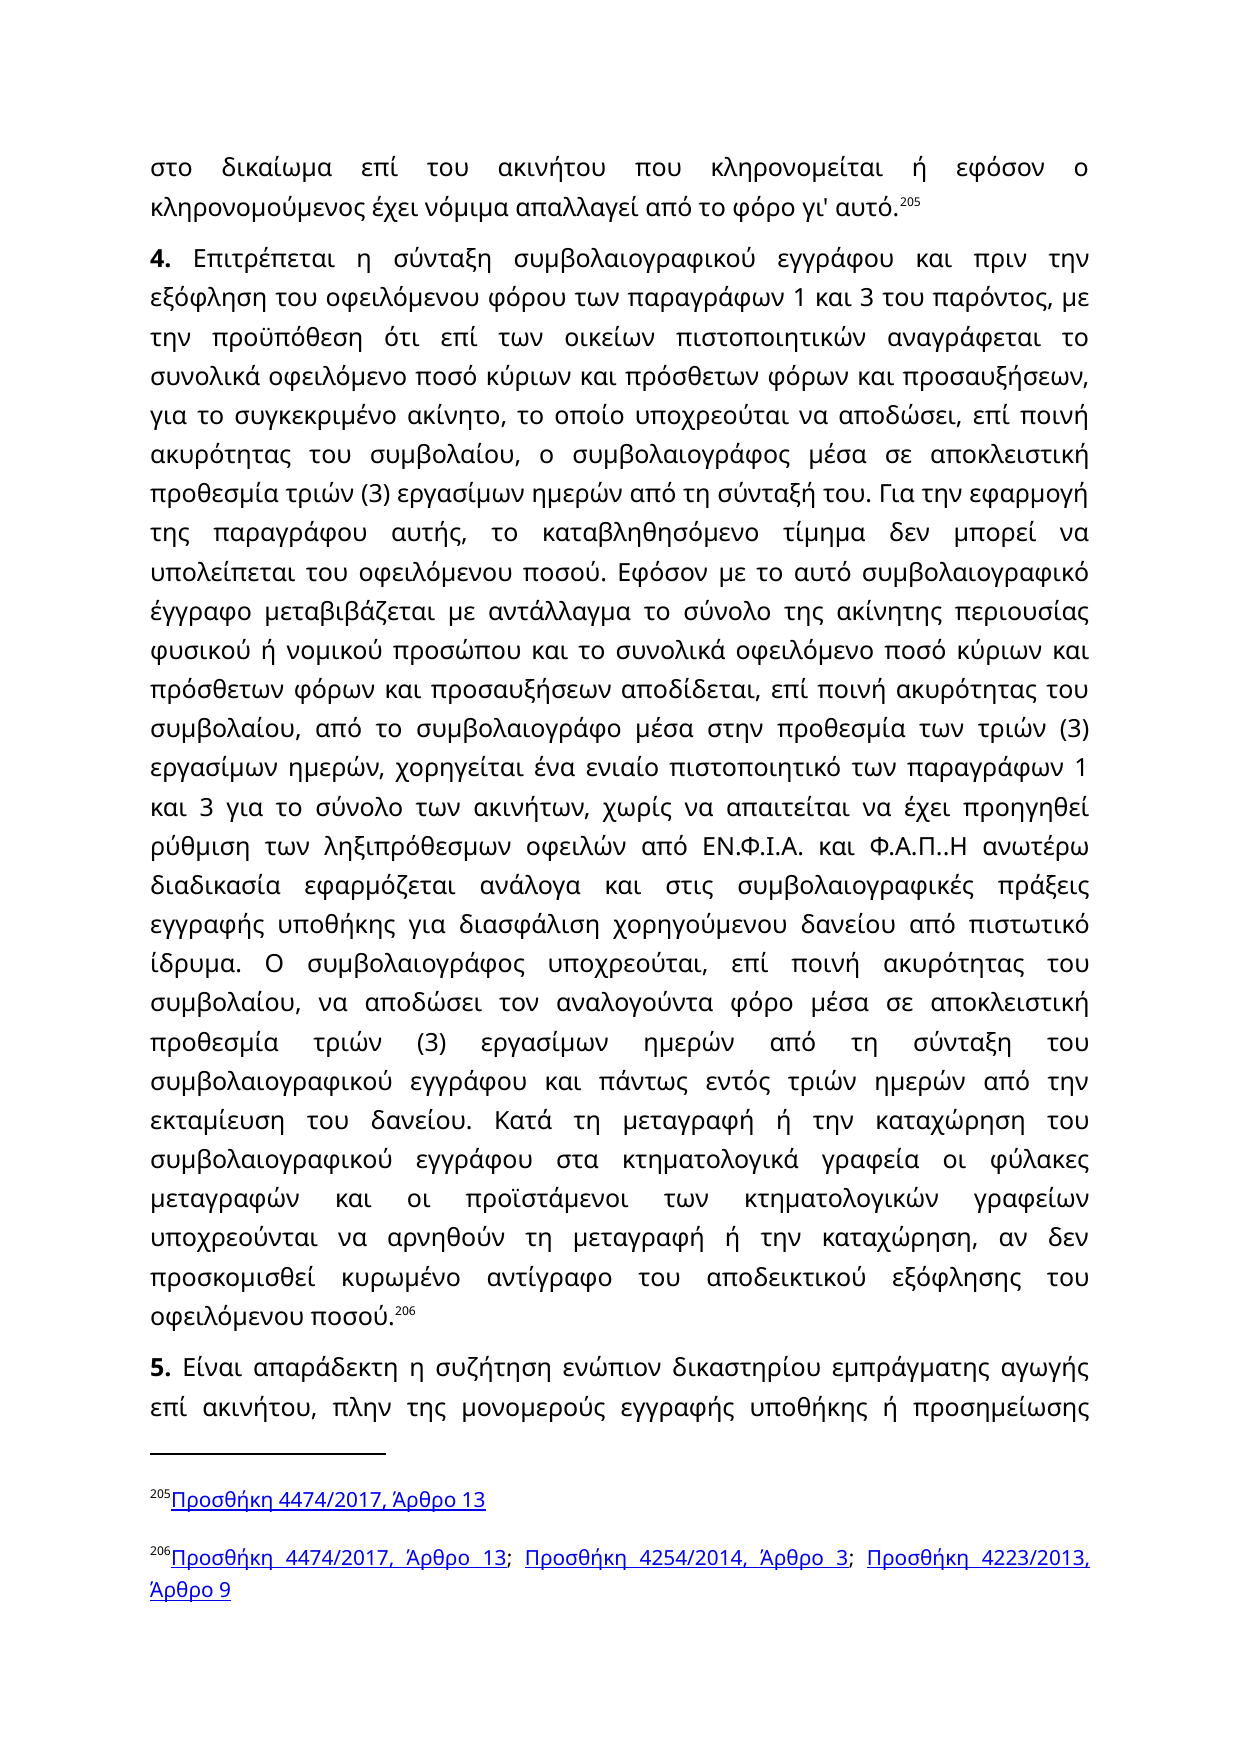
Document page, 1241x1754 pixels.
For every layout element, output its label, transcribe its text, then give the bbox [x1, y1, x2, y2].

text 4. Επιτρέπεται η σύνταξη συμβολαιογραφικού εγγράφου και πριν την εξόφληση του οφειλόμενου φόρου των παραγράφων 1 και 3 του παρόντος, με την προϋπόθεση ότι επί των οικείων πιστοποιητικών αναγράφεται το συνολικά οφειλόμενο ποσό κύριων και πρόσθετων φόρων και προσαυξήσεων, για το συγκεκριμένο ακίνητο, το οποίο υποχρεούται να αποδώσει, επί ποινή ακυρότητας του συμβολαίου, ο συμβολαιογράφος μέσα σε αποκλειστική προθεσμία τριών (3) εργασίμων ημερών από τη σύνταξή του. Για την εφαρμογή της παραγράφου αυτής, το καταβληθησόμενο τίμημα δεν μπορεί να υπολείπεται του οφειλόμενου ποσού. Εφόσον με το αυτό συμβολαιογραφικό έγγραφο μεταβιβάζεται με αντάλλαγμα το σύνολο της ακίνητης περιουσίας φυσικού ή νομικού προσώπου και το συνολικά οφειλόμενο ποσό κύριων και πρόσθετων φόρων και προσαυξήσεων αποδίδεται, επί ποινή ακυρότητας του συμβολαίου, από το συμβολαιογράφο μέσα στην προθεσμία των τριών (3) εργασίμων ημερών, χορηγείται ένα ενιαίο πιστοποιητικό των παραγράφων 1 και 3 για το σύνολο των ακινήτων, χωρίς να απαιτείται να έχει προηγηθεί ρύθμιση των ληξιπρόθεσμων οφειλών από ΕΝ.Φ.Ι.Α. και Φ.Α.Π..Η ανωτέρω διαδικασία εφαρμόζεται ανάλογα και στις συμβολαιογραφικές πράξεις εγγραφής υποθήκης για διασφάλιση χορηγούμενου δανείου από πιστωτικό ίδρυμα. Ο συμβολαιογράφος υποχρεούται, επί ποινή ακυρότητας του συμβολαίου, να αποδώσει τον αναλογούντα φόρο μέσα σε αποκλειστική προθεσμία τριών (3) εργασίμων ημερών από τη σύνταξη του συμβολαιογραφικού εγγράφου και πάντως εντός τριών ημερών από την εκταμίευση του δανείου. Κατά τη μεταγραφή ή την καταχώρηση του συμβολαιογραφικού εγγράφου στα κτηματολογικά γραφεία οι φύλακες μεταγραφών και οι προϊστάμενοι των κτηματολογικών γραφείων υποχρεούνται να αρνηθούν τη μεταγραφή ή την καταχώρηση, αν δεν προσκομισθεί κυρωμένο αντίγραφο του αποδεικτικού εξόφλησης του οφειλόμενου ποσού. [150, 241, 1090, 1332]
text Προσθήκη 4474/2017, Άρθρο 13 [150, 1485, 1090, 1514]
text 5. Είναι απαράδεκτη η συζήτηση ενώπιον δικαστηρίου εμπράγματης αγωγής επί ακινήτου, πλην της μονομερούς εγγραφής υποθήκης ή προσημείωσης [150, 1350, 1090, 1423]
text Προσθήκη 4474/2017, Άρθρο 13; Προσθήκη 4254/2014, Άρθρο 3; Προσθήκη 4223/2013, Άρθρο 9 [150, 1543, 1090, 1604]
text στο δικαίωμα επί του ακινήτου που κληρονομείται ή εφόσον ο κληρονομούμενος έχει νόμιμα απαλλαγεί από το φόρο γι' αυτό. [150, 150, 1090, 223]
